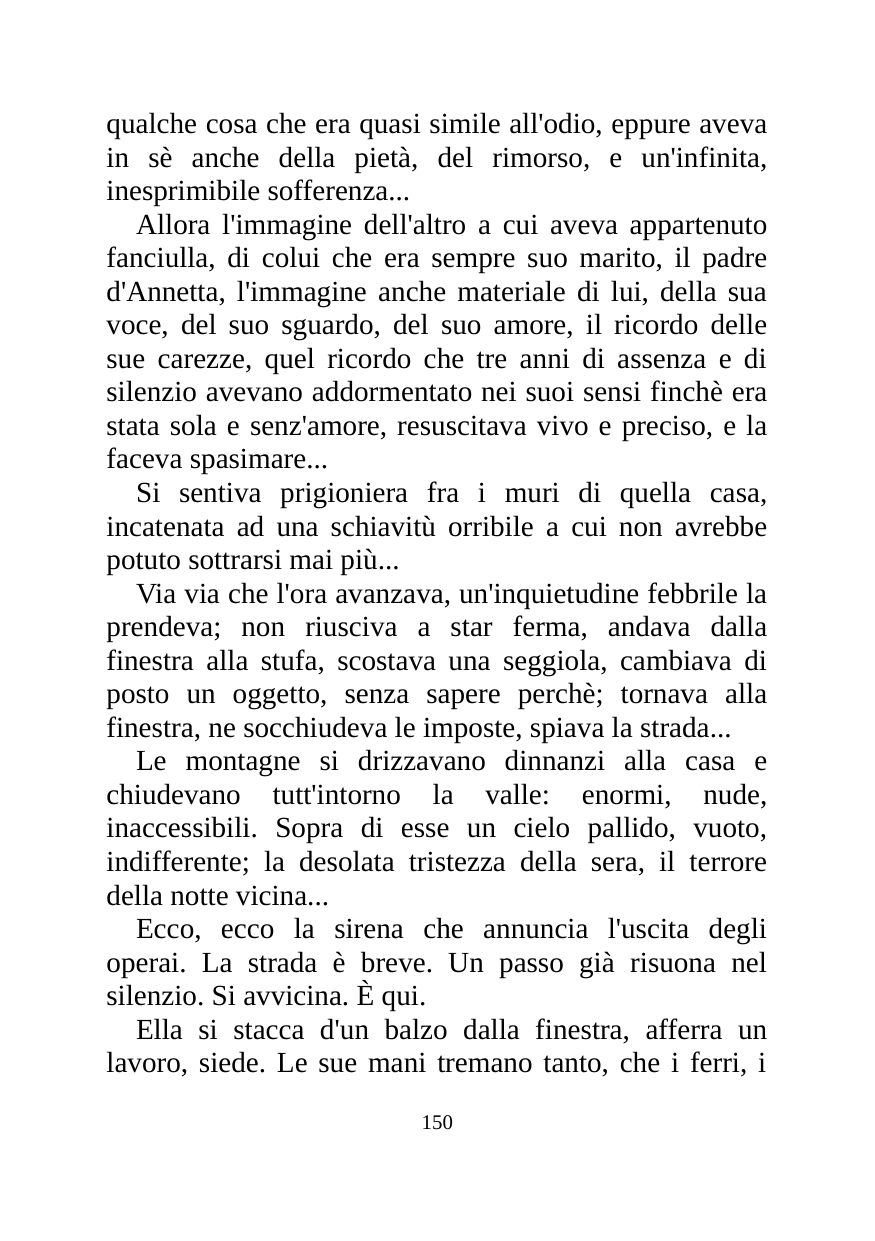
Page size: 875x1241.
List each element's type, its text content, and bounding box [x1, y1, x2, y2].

text Le montagne si drizzavano dinnanzi alla casa e chiudevano tutt'intorno la valle: enormi, nude, inaccessibili. Sopra di esse un cielo pallido, vuoto, indifferente; la desolata tristezza della sera, il terrore della notte vicina... [106, 743, 768, 911]
text Si sentiva prigioniera fra i muri di quella casa, incatenata ad una schiavitù orribile a cui non avrebbe potuto sottrarsi mai più... [106, 475, 768, 576]
text Ecco, ecco la sirena che annuncia l'uscita degli operai. La strada è breve. Un passo già risuona nel silenzio. Si avvicina. È qui. [106, 911, 768, 1012]
text Ella si stacca d'un balzo dalla finestra, afferra un lavoro, siede. Le sue mani tremano tanto, che i ferri, i [106, 1012, 768, 1079]
text qualche cosa che era quasi simile all'odio, eppure aveva in sè anche della pietà, del rimorso, e un'infinita, inesprimibile sofferenza... [106, 106, 768, 207]
text Via via che l'ora avanzava, un'inquietudine febbrile la prendeva; non riusciva a star ferma, andava dalla finestra alla stufa, scostava una seggiola, cambiava di posto un oggetto, senza sapere perchè; tornava alla finestra, ne socchiudeva le imposte, spiava la strada... [106, 576, 768, 743]
text Allora l'immagine dell'altro a cui aveva appartenuto fanciulla, di colui che era sempre suo marito, il padre d'Annetta, l'immagine anche materiale di lui, della sua voce, del suo sguardo, del suo amore, il ricordo delle sue carezze, quel ricordo che tre anni di assenza e di silenzio avevano addormentato nei suoi sensi finchè era stata sola e senz'amore, resuscitava vivo e preciso, e la faceva spasimare... [106, 207, 768, 475]
